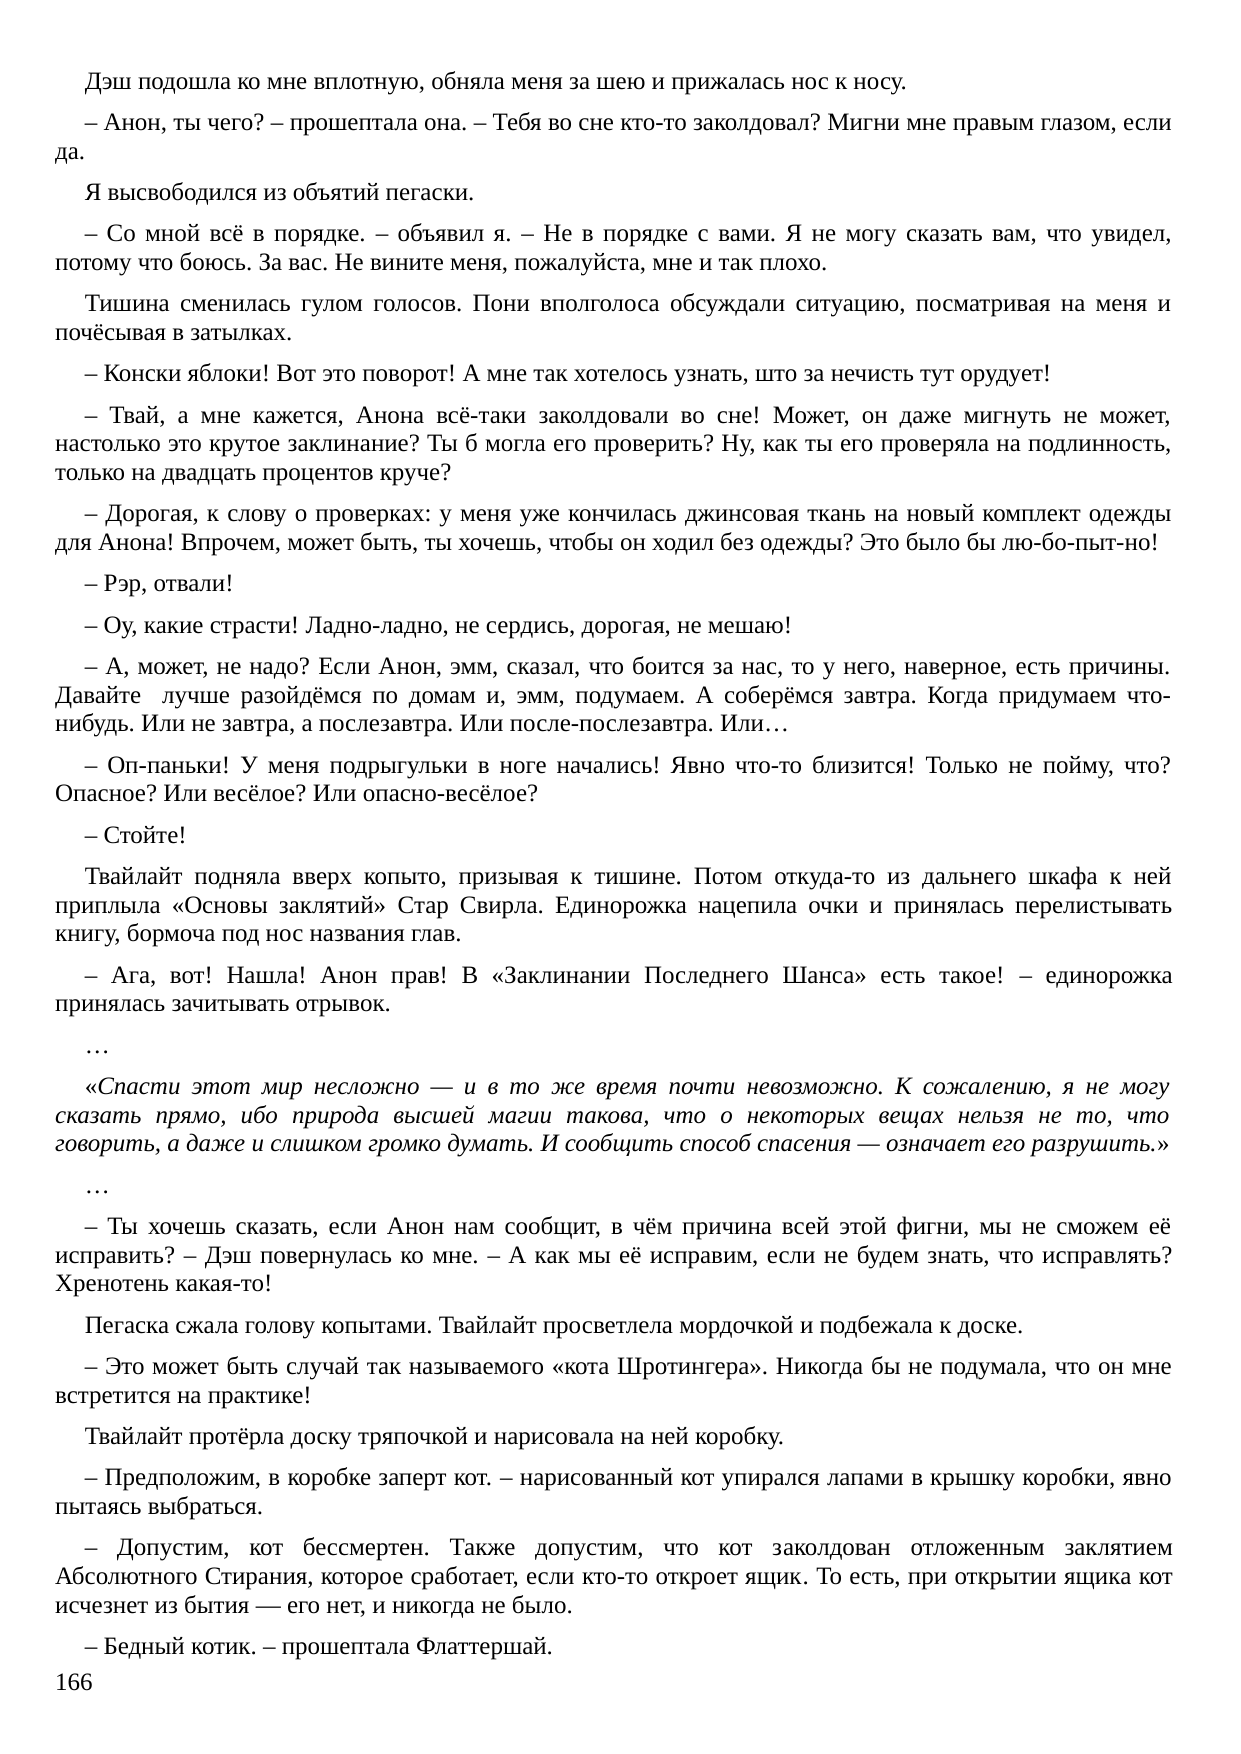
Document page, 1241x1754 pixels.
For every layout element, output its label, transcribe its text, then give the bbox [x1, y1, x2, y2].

text – Допустим, кот бессмертен. Также допустим, что кот заколдован отложенным заклятием Абсолютного Стирания, которое сработает, если кто-то откроет ящик. То есть, при открытии ящика кот исчезнет из бытия — его нет, и никогда не было. [55, 1532, 1173, 1618]
text Тишина сменилась гулом голосов. Пони вполголоса обсуждали ситуацию, посматривая на меня и почёсывая в затылках. [55, 288, 1173, 346]
text Я высвободился из объятий пегаски. [55, 177, 1173, 206]
text – Конски яблоки! Вот это поворот! А мне так хотелось узнать, што за нечисть тут орудует! [55, 358, 1173, 387]
text – Со мной всё в порядке. – объявил я. – Не в порядке с вами. Я не могу сказать вам, что увидел, потому что боюсь. За вас. Не вините меня, пожалуйста, мне и так плохо. [55, 218, 1173, 276]
text … [55, 1030, 1173, 1058]
text … [55, 1170, 1173, 1198]
text – Дорогая, к слову о проверках: у меня уже кончилась джинсовая ткань на новый комплект одежды для Анона! Впрочем, может быть, ты хочешь, чтобы он ходил без одежды? Это было бы лю-бо-пыт-но! [55, 498, 1173, 556]
text Твайлайт подняла вверх копыто, призывая к тишине. Потом откуда-то из дальнего шкафа к ней приплыла «Основы заклятий» Стар Свирла. Единорожка нацепила очки и принялась перелистывать книгу, бормоча под нос названия глав. [55, 861, 1173, 947]
text – А, может, не надо? Если Анон, эмм, сказал, что боится за нас, то у него, наверное, есть причины. Давайте лучше разойдёмся по домам и, эмм, подумаем. А соберёмся завтра. Когда придумаем что-нибудь. Или не завтра, а послезавтра. Или после-послезавтра. Или… [55, 651, 1173, 737]
text – Предположим, в коробке заперт кот. – нарисованный кот упирался лапами в крышку коробки, явно пытаясь выбраться. [55, 1462, 1173, 1520]
text – Рэр, отвали! [55, 568, 1173, 597]
text – Оп-паньки! У меня подрыгульки в ноге начались! Явно что-то близится! Только не пойму, что? Опасное? Или весёлое? Или опасно-весёлое? [55, 750, 1173, 807]
text – Ага, вот! Нашла! Анон прав! В «Заклинании Последнего Шанса» есть такое! – единорожка принялась зачитывать отрывок. [55, 960, 1173, 1017]
text – Твай, а мне кажется, Анона всё-таки заколдовали во сне! Может, он даже мигнуть не может, настолько это крутое заклинание? Ты б могла его проверить? Ну, как ты его проверяла на подлинность, только на двадцать процентов круче? [55, 400, 1173, 486]
text Дэш подошла ко мне вплотную, обняла меня за шею и прижалась нос к носу. [55, 66, 1173, 95]
text – Анон, ты чего? – прошептала она. – Тебя во сне кто-то заколдовал? Мигни мне правым глазом, если да. [55, 107, 1173, 165]
text Пегаска сжала голову копытами. Твайлайт просветлела мордочкой и подбежала к доске. [55, 1310, 1173, 1338]
text – Это может быть случай так называемого «кота Шротингера». Никогда бы не подумала, что он мне встретится на практике! [55, 1351, 1173, 1408]
text – Бедный котик. – прошептала Флаттершай. [55, 1631, 1173, 1660]
text – Ты хочешь сказать, если Анон нам сообщит, в чём причина всей этой фигни, мы не сможем её исправить? – Дэш повернулась ко мне. – А как мы её исправим, если не будем знать, что исправлять? Хренотень какая-то! [55, 1211, 1173, 1297]
text Твайлайт протёрла доску тряпочкой и нарисовала на ней коробку. [55, 1421, 1173, 1450]
text «Спасти этот мир несложно — и в то же время почти невозможно. К сожалению, я не могу сказать прямо, ибо природа высшей магии такова, что о некоторых вещах нельзя не то, что говорить, а даже и слишком громко думать. И сообщить способ спасения — означает его разрушить.» [55, 1071, 1173, 1157]
text – Стойте! [55, 820, 1173, 848]
text – Оу, какие страсти! Ладно-ладно, не сердись, дорогая, не мешаю! [55, 610, 1173, 638]
